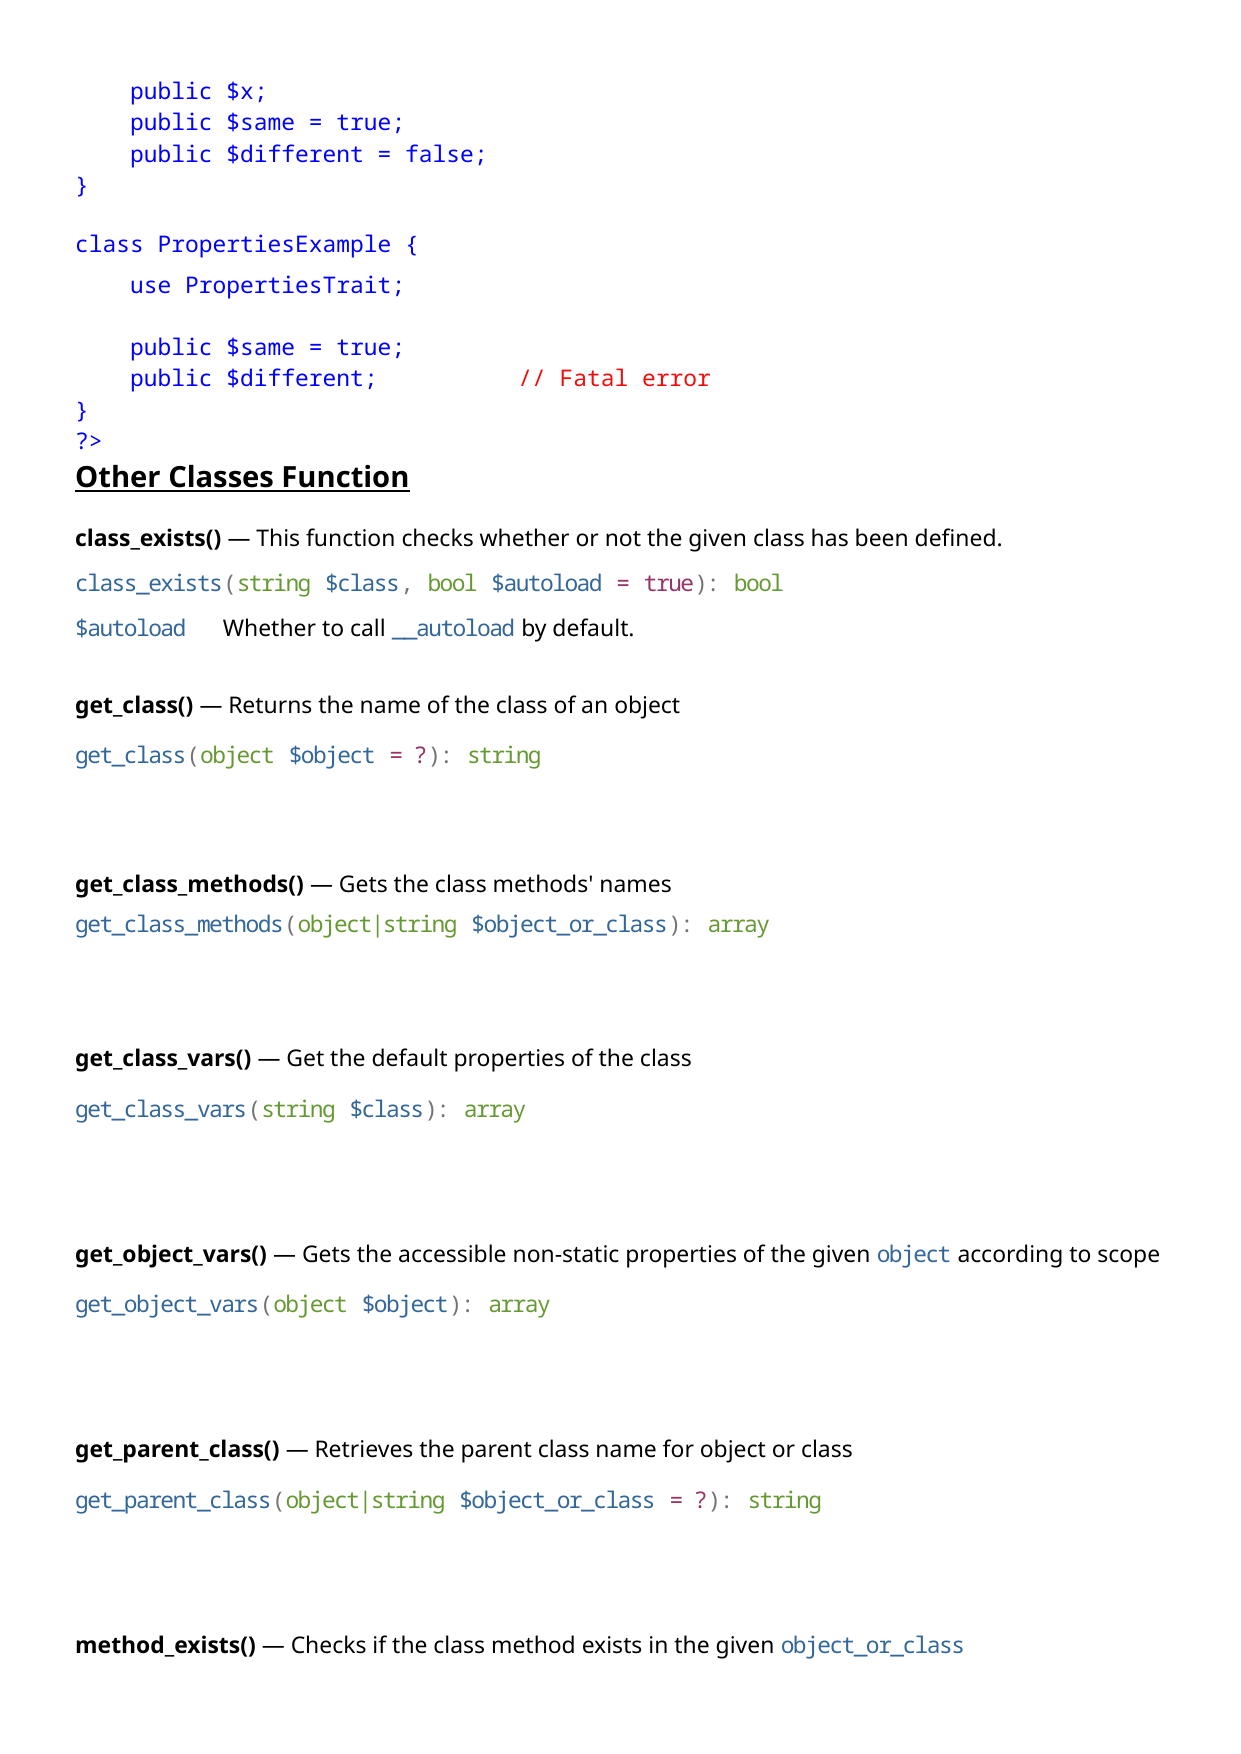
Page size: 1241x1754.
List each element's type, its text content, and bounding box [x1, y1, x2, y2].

text get_object_vars() — Gets the accessible non-static properties of the given object according to scope [75, 1238, 1166, 1269]
text class_exists(string $class, bool $autoload = true): bool [75, 567, 1166, 598]
text get_parent_class() — Retrieves the parent class name for object or class [75, 1433, 1166, 1464]
text public $different; // Fatal error [75, 362, 1166, 393]
text public $different = false; [75, 137, 1166, 169]
text public $same = true; [75, 106, 1166, 137]
text } [75, 393, 1166, 425]
text get_class_vars(string $class): array [75, 1093, 1166, 1124]
text get_class(object $object = ?): string [75, 739, 1166, 771]
list get_class_methods(object|string $object_or_class): array [75, 908, 1166, 939]
text } [75, 169, 1166, 200]
text public $x; [75, 75, 1166, 106]
text method_exists() — Checks if the class method exists in the given object_or_class [75, 1628, 1166, 1660]
text class PropertiesExample { [75, 228, 1166, 259]
subtitle $autoload Whether to call __autoload by default. [75, 611, 1166, 643]
text get_parent_class(object|string $object_or_class = ?): string [75, 1484, 1166, 1515]
text ?> [75, 425, 1166, 456]
text get_object_vars(object $object): array [75, 1288, 1166, 1319]
list get_class_methods() — Gets the class methods' names [75, 867, 1166, 899]
text get_class_vars() — Get the default properties of the class [75, 1042, 1166, 1073]
text use PropertiesTrait; [75, 268, 1166, 300]
text class_exists() — This function checks whether or not the given class has been defined. [75, 522, 1166, 553]
text Other Classes Function [75, 456, 1166, 496]
text public $same = true; [75, 331, 1166, 362]
text get_class() — Returns the name of the class of an object [75, 689, 1166, 720]
